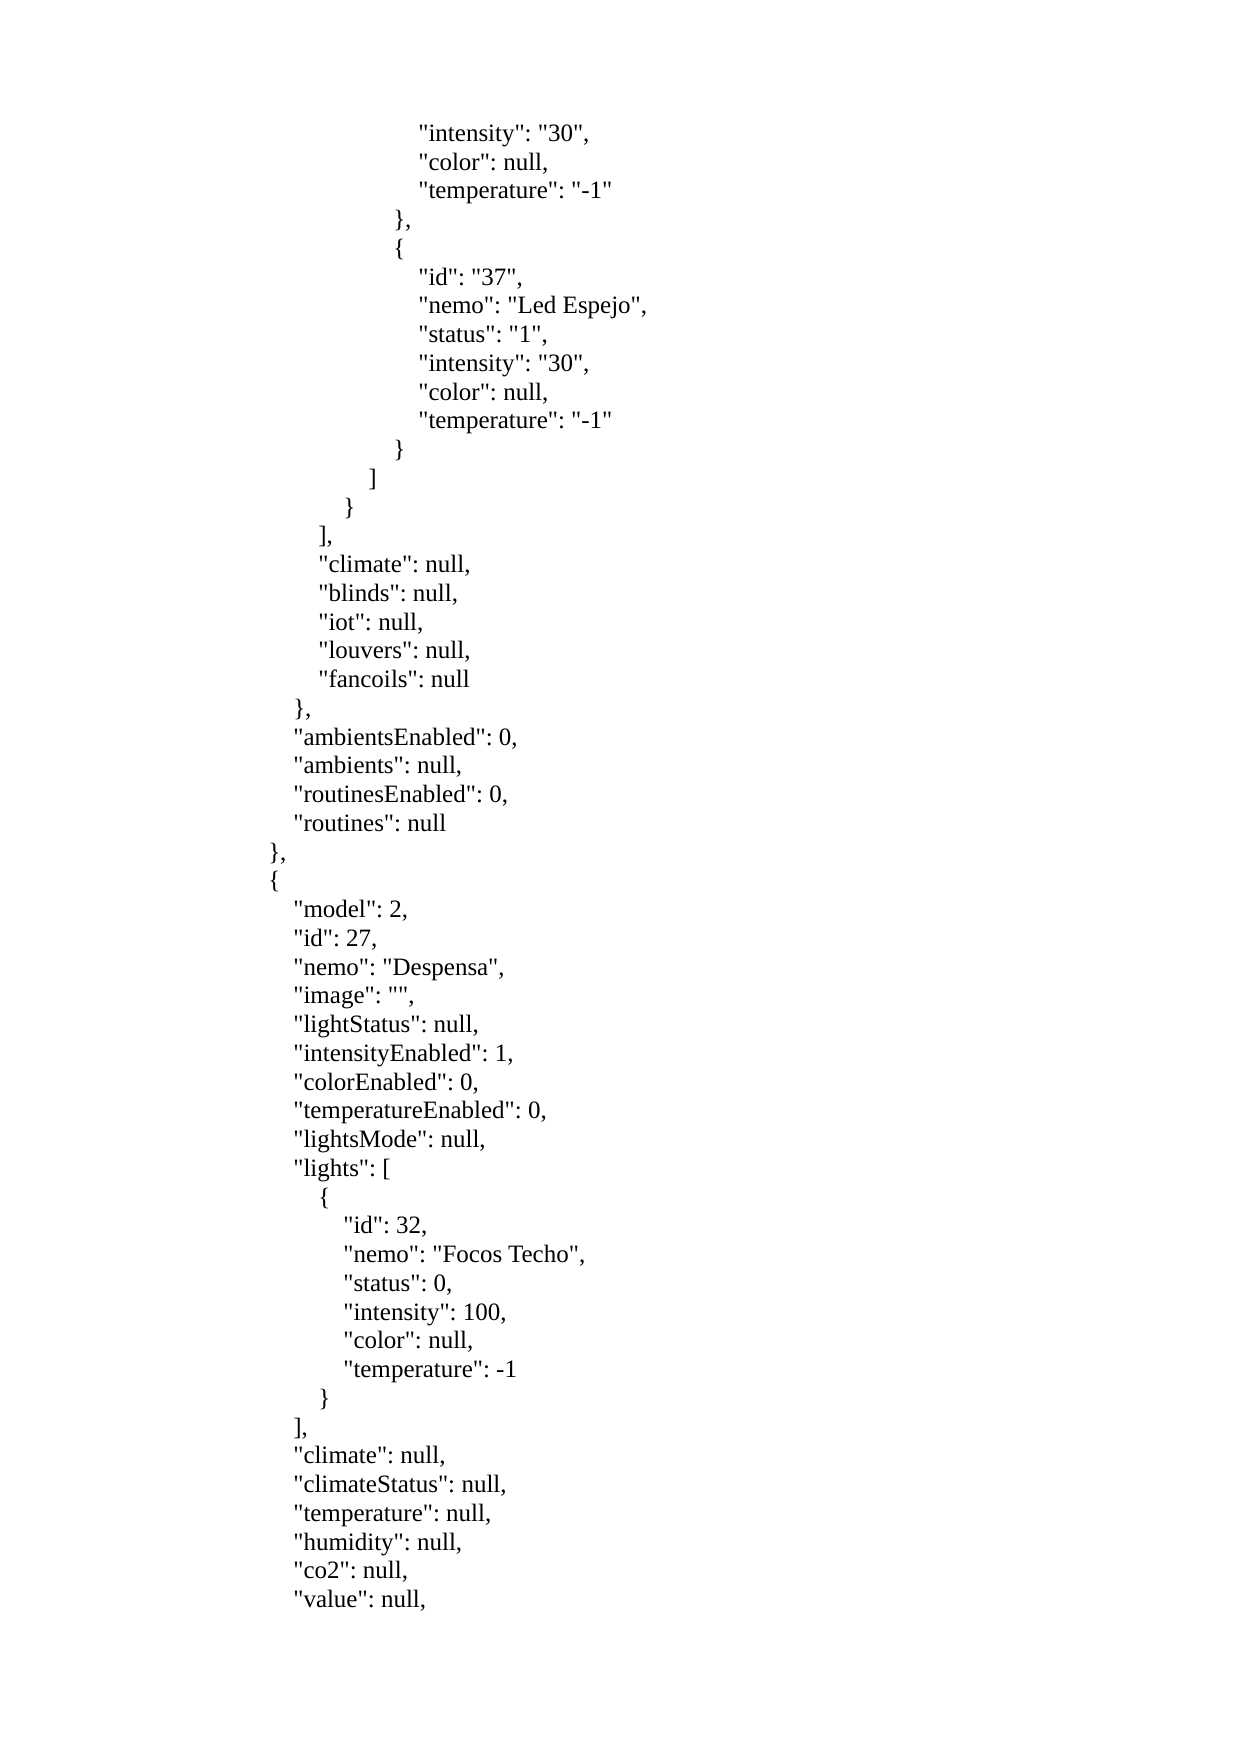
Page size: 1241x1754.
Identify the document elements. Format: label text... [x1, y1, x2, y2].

text "model": 2, [118, 894, 1122, 923]
text "nemo": "Focos Techo", [118, 1239, 1122, 1268]
text "climateStatus": null, [118, 1469, 1122, 1498]
text "status": 0, [118, 1268, 1122, 1297]
text { [118, 866, 1122, 894]
text { [118, 1182, 1122, 1211]
text "colorEnabled": 0, [118, 1067, 1122, 1096]
text "temperature": "-1" [118, 406, 1122, 434]
text "temperatureEnabled": 0, [118, 1096, 1122, 1124]
text "color": null, [118, 147, 1122, 176]
text ] [118, 463, 1122, 492]
text "nemo": "Led Espejo", [118, 291, 1122, 319]
text }, [118, 837, 1122, 866]
text { [118, 233, 1122, 262]
text "lightStatus": null, [118, 1009, 1122, 1038]
text "temperature": -1 [118, 1354, 1122, 1383]
text ], [118, 1412, 1122, 1441]
text "humidity": null, [118, 1527, 1122, 1556]
text }, [118, 693, 1122, 722]
text "temperature": null, [118, 1498, 1122, 1527]
text "climate": null, [118, 1441, 1122, 1469]
text "fancoils": null [118, 664, 1122, 693]
text "color": null, [118, 1326, 1122, 1354]
text "routines": null [118, 808, 1122, 837]
text "co2": null, [118, 1556, 1122, 1584]
text "temperature": "-1" [118, 176, 1122, 204]
text "intensity": "30", [118, 118, 1122, 147]
text "id": 27, [118, 923, 1122, 952]
text "ambientsEnabled": 0, [118, 722, 1122, 751]
text "image": "", [118, 981, 1122, 1009]
text "value": null, [118, 1584, 1122, 1613]
text "routinesEnabled": 0, [118, 779, 1122, 808]
text "lights": [ [118, 1153, 1122, 1182]
text "blinds": null, [118, 578, 1122, 607]
text "lightsMode": null, [118, 1124, 1122, 1153]
text "intensity": "30", [118, 348, 1122, 377]
text "intensityEnabled": 1, [118, 1038, 1122, 1067]
text "id": 32, [118, 1211, 1122, 1239]
text "color": null, [118, 377, 1122, 406]
text "nemo": "Despensa", [118, 952, 1122, 981]
text "id": "37", [118, 262, 1122, 291]
text "louvers": null, [118, 636, 1122, 664]
text "iot": null, [118, 607, 1122, 636]
text } [118, 434, 1122, 463]
text "status": "1", [118, 319, 1122, 348]
text "climate": null, [118, 549, 1122, 578]
text }, [118, 204, 1122, 233]
text } [118, 1383, 1122, 1412]
text } [118, 492, 1122, 521]
text "ambients": null, [118, 751, 1122, 779]
text "intensity": 100, [118, 1297, 1122, 1326]
text ], [118, 521, 1122, 549]
